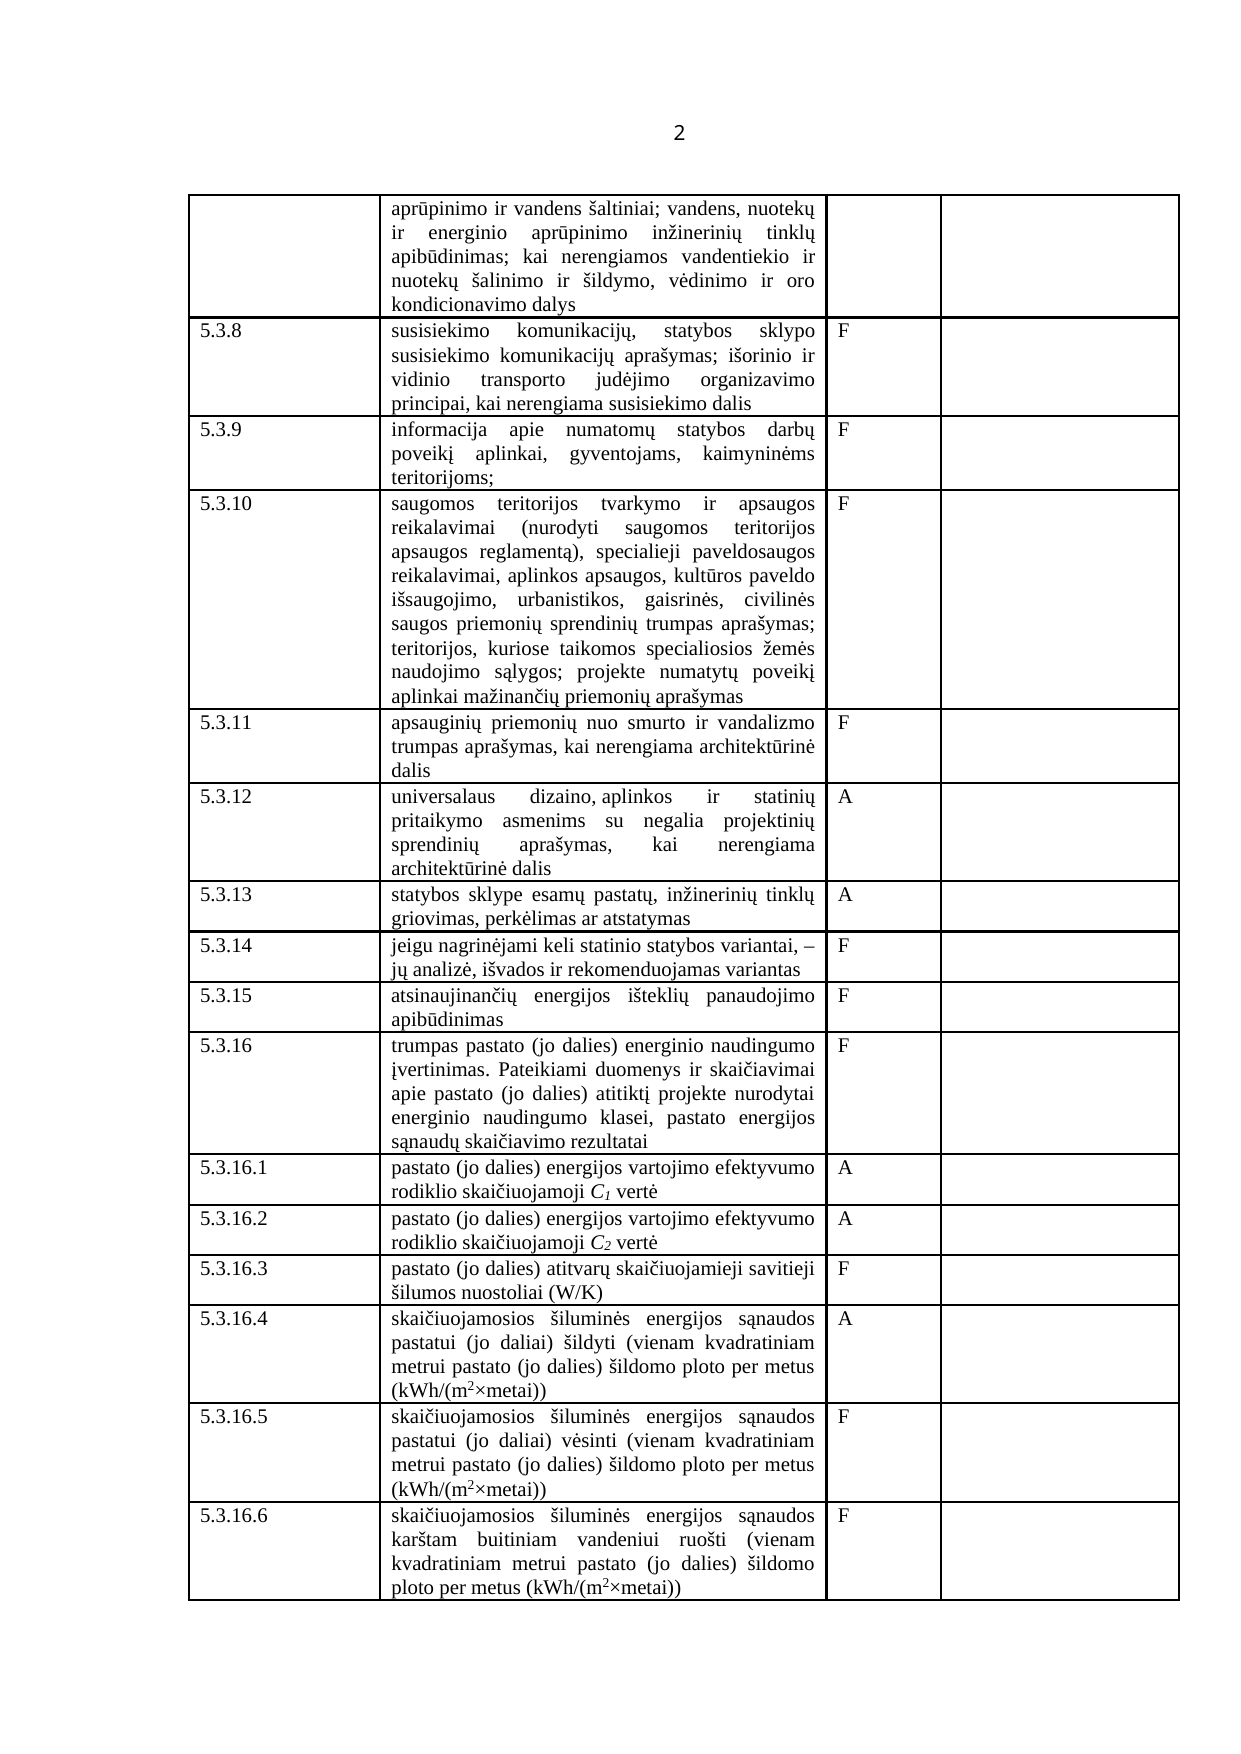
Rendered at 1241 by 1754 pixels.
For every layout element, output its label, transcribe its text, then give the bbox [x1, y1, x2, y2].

table_cell trumpas pastato (jo dalies) energinio naudingumo įvertinimas. Pateikiami duomenys ir skaičiavimai apie pastato (jo dalies) atitiktį projekte nurodytai energinio naudingumo klasei, pastato energijos sąnaudų skaičiavimo rezultatai [381, 1033, 825, 1153]
table_cell [942, 784, 1178, 880]
table_cell F [828, 710, 940, 782]
table_cell F [828, 1033, 940, 1153]
table_cell [942, 882, 1178, 930]
table_cell 5.3.16.1 [190, 1155, 379, 1203]
table_cell 5.3.14 [190, 933, 379, 981]
table_cell [828, 196, 940, 316]
table_cell [942, 417, 1178, 489]
table_cell 5.3.16.2 [190, 1206, 379, 1254]
table_cell 5.3.16.5 [190, 1404, 379, 1501]
table_cell 5.3.9 [190, 417, 379, 489]
table_cell universalaus dizaino, aplinkos ir statinių pritaikymo asmenims su negalia projektinių sprendinių aprašymas, kai nerengiama architektūrinė dalis [381, 784, 825, 880]
table_cell A [828, 1306, 940, 1402]
table_cell [942, 1503, 1178, 1599]
table_cell [942, 1404, 1178, 1501]
table_cell [942, 1306, 1178, 1402]
table_cell F [828, 417, 940, 489]
table_cell [190, 196, 379, 316]
table_cell pastato (jo dalies) atitvarų skaičiuojamieji savitieji šilumos nuostoliai (W/K) [381, 1256, 825, 1304]
table_cell susisiekimo komunikacijų, statybos sklypo susisiekimo komunikacijų aprašymas; išorinio ir vidinio transporto judėjimo organizavimo principai, kai nerengiama susisiekimo dalis [381, 319, 825, 415]
table_cell [942, 319, 1178, 415]
table_cell [942, 1033, 1178, 1153]
table_cell A [828, 784, 940, 880]
table_cell F [828, 1503, 940, 1599]
table_cell F [828, 933, 940, 981]
table_cell 5.3.16.4 [190, 1306, 379, 1402]
table_cell A [828, 882, 940, 930]
table_cell jeigu nagrinėjami keli statinio statybos variantai, – jų analizė, išvados ir rekomenduojamas variantas [381, 933, 825, 981]
table_cell atsinaujinančių energijos išteklių panaudojimo apibūdinimas [381, 983, 825, 1031]
table_cell saugomos teritorijos tvarkymo ir apsaugos reikalavimai (nurodyti saugomos teritorijos apsaugos reglamentą), specialieji paveldosaugos reikalavimai, aplinkos apsaugos, kultūros paveldo išsaugojimo, urbanistikos, gaisrinės, civilinės saugos priemonių sprendinių trumpas aprašymas; teritorijos, kuriose taikomos specialiosios žemės naudojimo sąlygos; projekte numatytų poveikį aplinkai mažinančių priemonių aprašymas [381, 491, 825, 708]
table_cell pastato (jo dalies) energijos vartojimo efektyvumo rodiklio skaičiuojamoji C1 vertė [381, 1155, 825, 1203]
table_cell 5.3.11 [190, 710, 379, 782]
table_cell 5.3.12 [190, 784, 379, 880]
table_cell pastato (jo dalies) energijos vartojimo efektyvumo rodiklio skaičiuojamoji C2 vertė [381, 1206, 825, 1254]
table_cell [942, 1256, 1178, 1304]
table_cell skaičiuojamosios šiluminės energijos sąnaudos pastatui (jo daliai) šildyti (vienam kvadratiniam metrui pastato (jo dalies) šildomo ploto per metus (kWh/(m2×metai)) [381, 1306, 825, 1402]
table_cell [942, 933, 1178, 981]
table_cell 5.3.8 [190, 319, 379, 415]
table_cell 5.3.16.3 [190, 1256, 379, 1304]
table_cell statybos sklype esamų pastatų, inžinerinių tinklų griovimas, perkėlimas ar atstatymas [381, 882, 825, 930]
table_cell informacija apie numatomų statybos darbų poveikį aplinkai, gyventojams, kaimyninėms teritorijoms; [381, 417, 825, 489]
table_cell A [828, 1155, 940, 1203]
table_cell [942, 196, 1178, 316]
table_cell 5.3.13 [190, 882, 379, 930]
table_cell [942, 491, 1178, 708]
table_cell aprūpinimo ir vandens šaltiniai; vandens, nuotekų ir energinio aprūpinimo inžinerinių tinklų apibūdinimas; kai nerengiamos vandentiekio ir nuotekų šalinimo ir šildymo, vėdinimo ir oro kondicionavimo dalys [381, 196, 825, 316]
table_cell skaičiuojamosios šiluminės energijos sąnaudos karštam buitiniam vandeniui ruošti (vienam kvadratiniam metrui pastato (jo dalies) šildomo ploto per metus (kWh/(m2×metai)) [381, 1503, 825, 1599]
table_cell F [828, 491, 940, 708]
table_cell [942, 983, 1178, 1031]
table_cell F [828, 319, 940, 415]
table_cell [942, 1206, 1178, 1254]
table_cell [942, 710, 1178, 782]
table_cell apsauginių priemonių nuo smurto ir vandalizmo trumpas aprašymas, kai nerengiama architektūrinė dalis [381, 710, 825, 782]
table_cell 5.3.16 [190, 1033, 379, 1153]
table_cell 5.3.15 [190, 983, 379, 1031]
table_cell A [828, 1206, 940, 1254]
table_cell 5.3.16.6 [190, 1503, 379, 1599]
table_cell F [828, 1404, 940, 1501]
table_cell 5.3.10 [190, 491, 379, 708]
table_cell F [828, 1256, 940, 1304]
table_cell [942, 1155, 1178, 1203]
table_cell F [828, 983, 940, 1031]
table_cell skaičiuojamosios šiluminės energijos sąnaudos pastatui (jo daliai) vėsinti (vienam kvadratiniam metrui pastato (jo dalies) šildomo ploto per metus (kWh/(m2×metai)) [381, 1404, 825, 1501]
